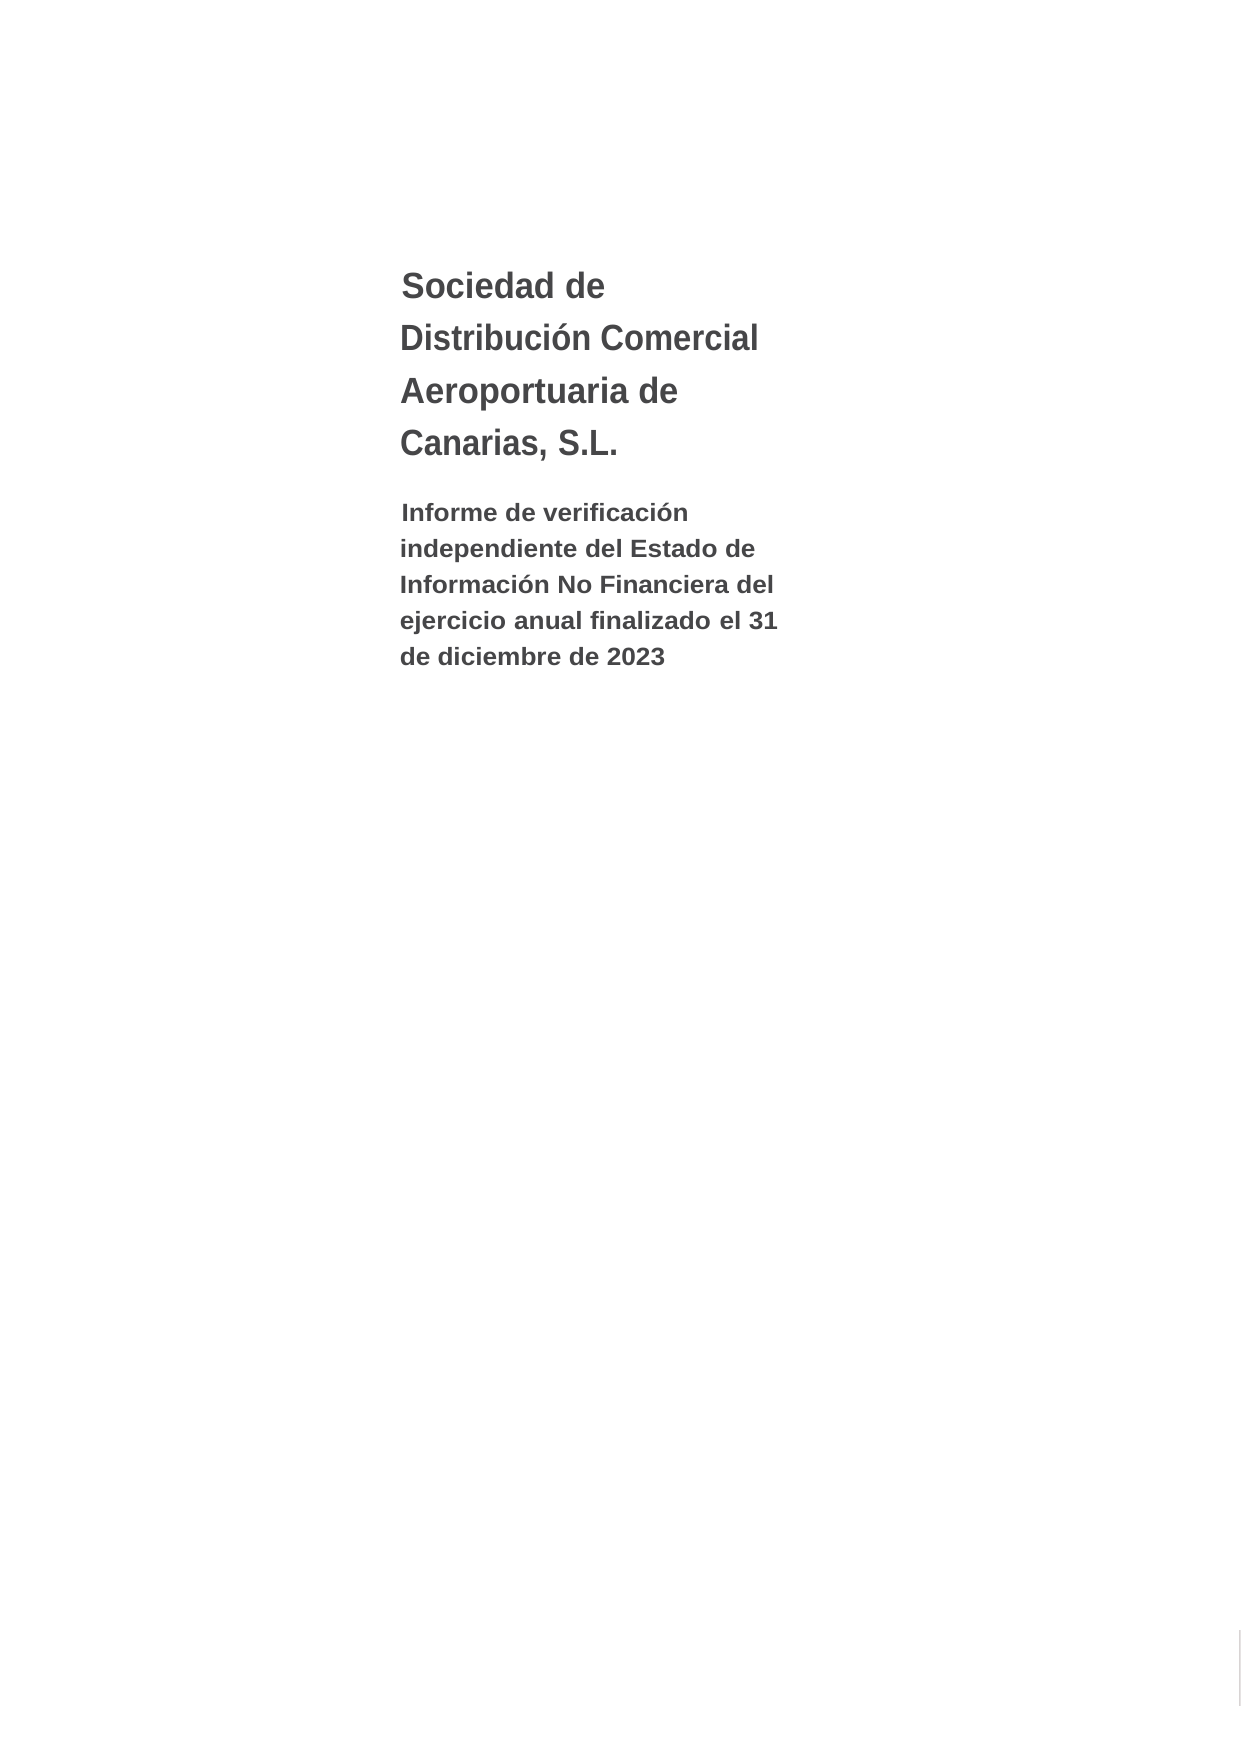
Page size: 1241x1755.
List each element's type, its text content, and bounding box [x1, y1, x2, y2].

subtitle Informe de verificación independiente del Estado de Información No Financiera del ejercicio anual finalizado el 31 de diciembre de 2023 [399, 497, 792, 671]
subtitle Sociedad de Distribución Comercial Aeroportuaria de Canarias, S.L. [400, 264, 792, 463]
